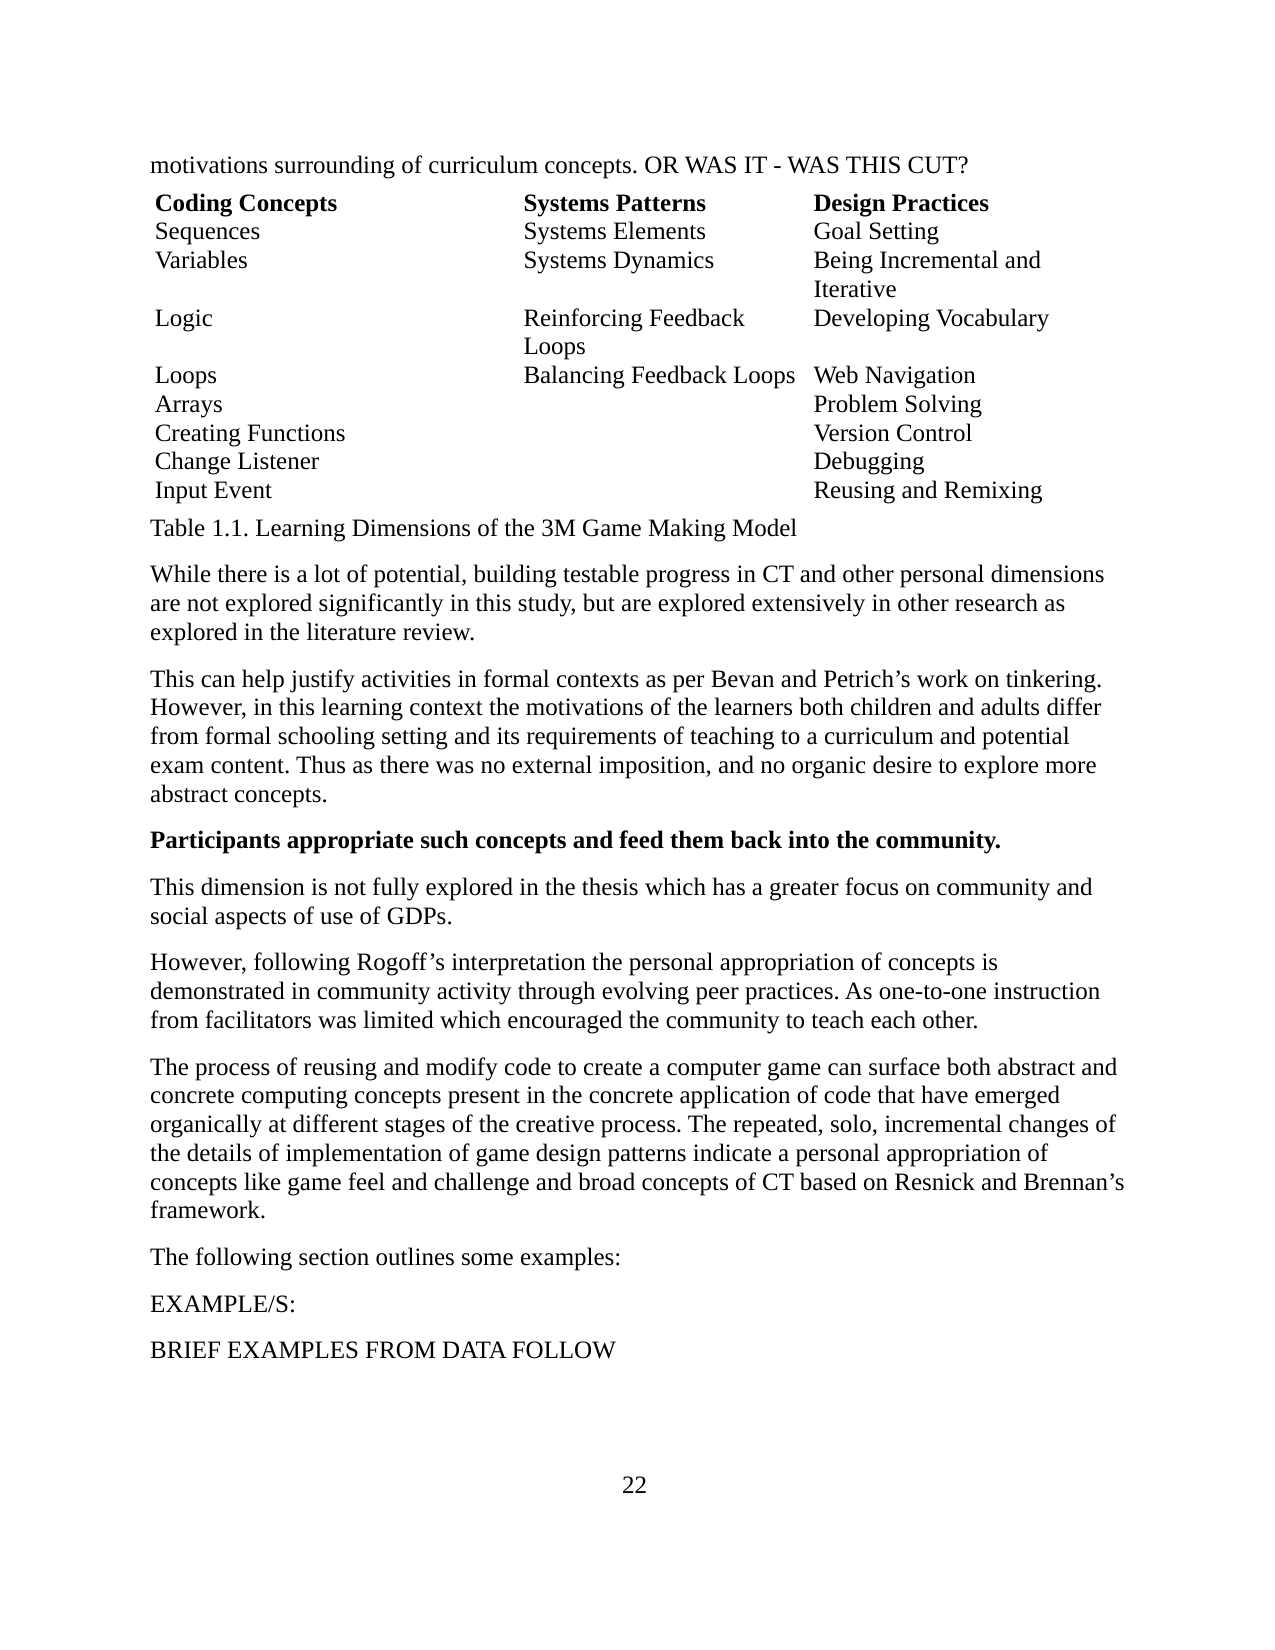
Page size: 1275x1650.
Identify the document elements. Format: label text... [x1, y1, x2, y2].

text motivations surrounding of curriculum concepts. OR WAS IT - WAS THIS CUT? [150, 150, 1125, 179]
table_cell Reusing and Remixing [809, 475, 1125, 504]
table_cell [519, 389, 809, 418]
text This can help justify activities in formal contexts as per Bevan and Petrich’s work on tinkering. However, in this learning context the motivations of the learners both children and adults differ from formal schooling setting and its requirements of teaching to a curriculum and potential exam content. Thus as there was no external imposition, and no organic desire to explore more abstract concepts. [150, 664, 1125, 807]
table_header Coding Concepts [150, 188, 519, 216]
table_cell Debugging [809, 446, 1125, 475]
text BRIEF EXAMPLES FROM DATA FOLLOW [150, 1335, 1125, 1364]
table_cell Creating Functions [150, 418, 519, 446]
table_cell Change Listener [150, 446, 519, 475]
table_cell Goal Setting [809, 216, 1125, 245]
table_cell Sequences [150, 216, 519, 245]
table_cell Reinforcing Feedback Loops [519, 303, 809, 360]
table_cell [519, 418, 809, 446]
table_cell [519, 475, 809, 504]
table_cell [519, 446, 809, 475]
table_header Design Practices [809, 188, 1125, 216]
text While there is a lot of potential, building testable progress in CT and other personal dimensions are not explored significantly in this study, but are explored extensively in other research as explored in the literature review. [150, 559, 1125, 646]
table_cell Logic [150, 303, 519, 360]
text The process of reusing and modify code to create a computer game can surface both abstract and concrete computing concepts present in the concrete application of code that have emerged organically at different stages of the creative process. The repeated, solo, incremental changes of the details of implementation of game design patterns indicate a personal appropriation of concepts like game feel and challenge and broad concepts of CT based on Resnick and Brennan’s framework. [150, 1052, 1125, 1224]
table_cell Web Navigation [809, 360, 1125, 389]
table_cell Variables [150, 245, 519, 303]
table_cell Developing Vocabulary [809, 303, 1125, 360]
table_cell Version Control [809, 418, 1125, 446]
text Table 1.1. Learning Dimensions of the 3M Game Making Model [150, 513, 1125, 542]
table_cell Systems Dynamics [519, 245, 809, 303]
table_cell Systems Elements [519, 216, 809, 245]
table_cell Loops [150, 360, 519, 389]
table_cell Balancing Feedback Loops [519, 360, 809, 389]
table_cell Input Event [150, 475, 519, 504]
table_cell Being Incremental and Iterative [809, 245, 1125, 303]
table_cell Arrays [150, 389, 519, 418]
table_cell Problem Solving [809, 389, 1125, 418]
text This dimension is not fully explored in the thesis which has a greater focus on community and social aspects of use of GDPs. [150, 872, 1125, 929]
text The following section outlines some examples: [150, 1242, 1125, 1271]
text Participants appropriate such concepts and feed them back into the community. [150, 825, 1125, 854]
text EXAMPLE/S: [150, 1289, 1125, 1317]
text However, following Rogoff’s interpretation the personal appropriation of concepts is demonstrated in community activity through evolving peer practices. As one-to-one instruction from facilitators was limited which encouraged the community to teach each other. [150, 947, 1125, 1034]
table_header Systems Patterns [519, 188, 809, 216]
